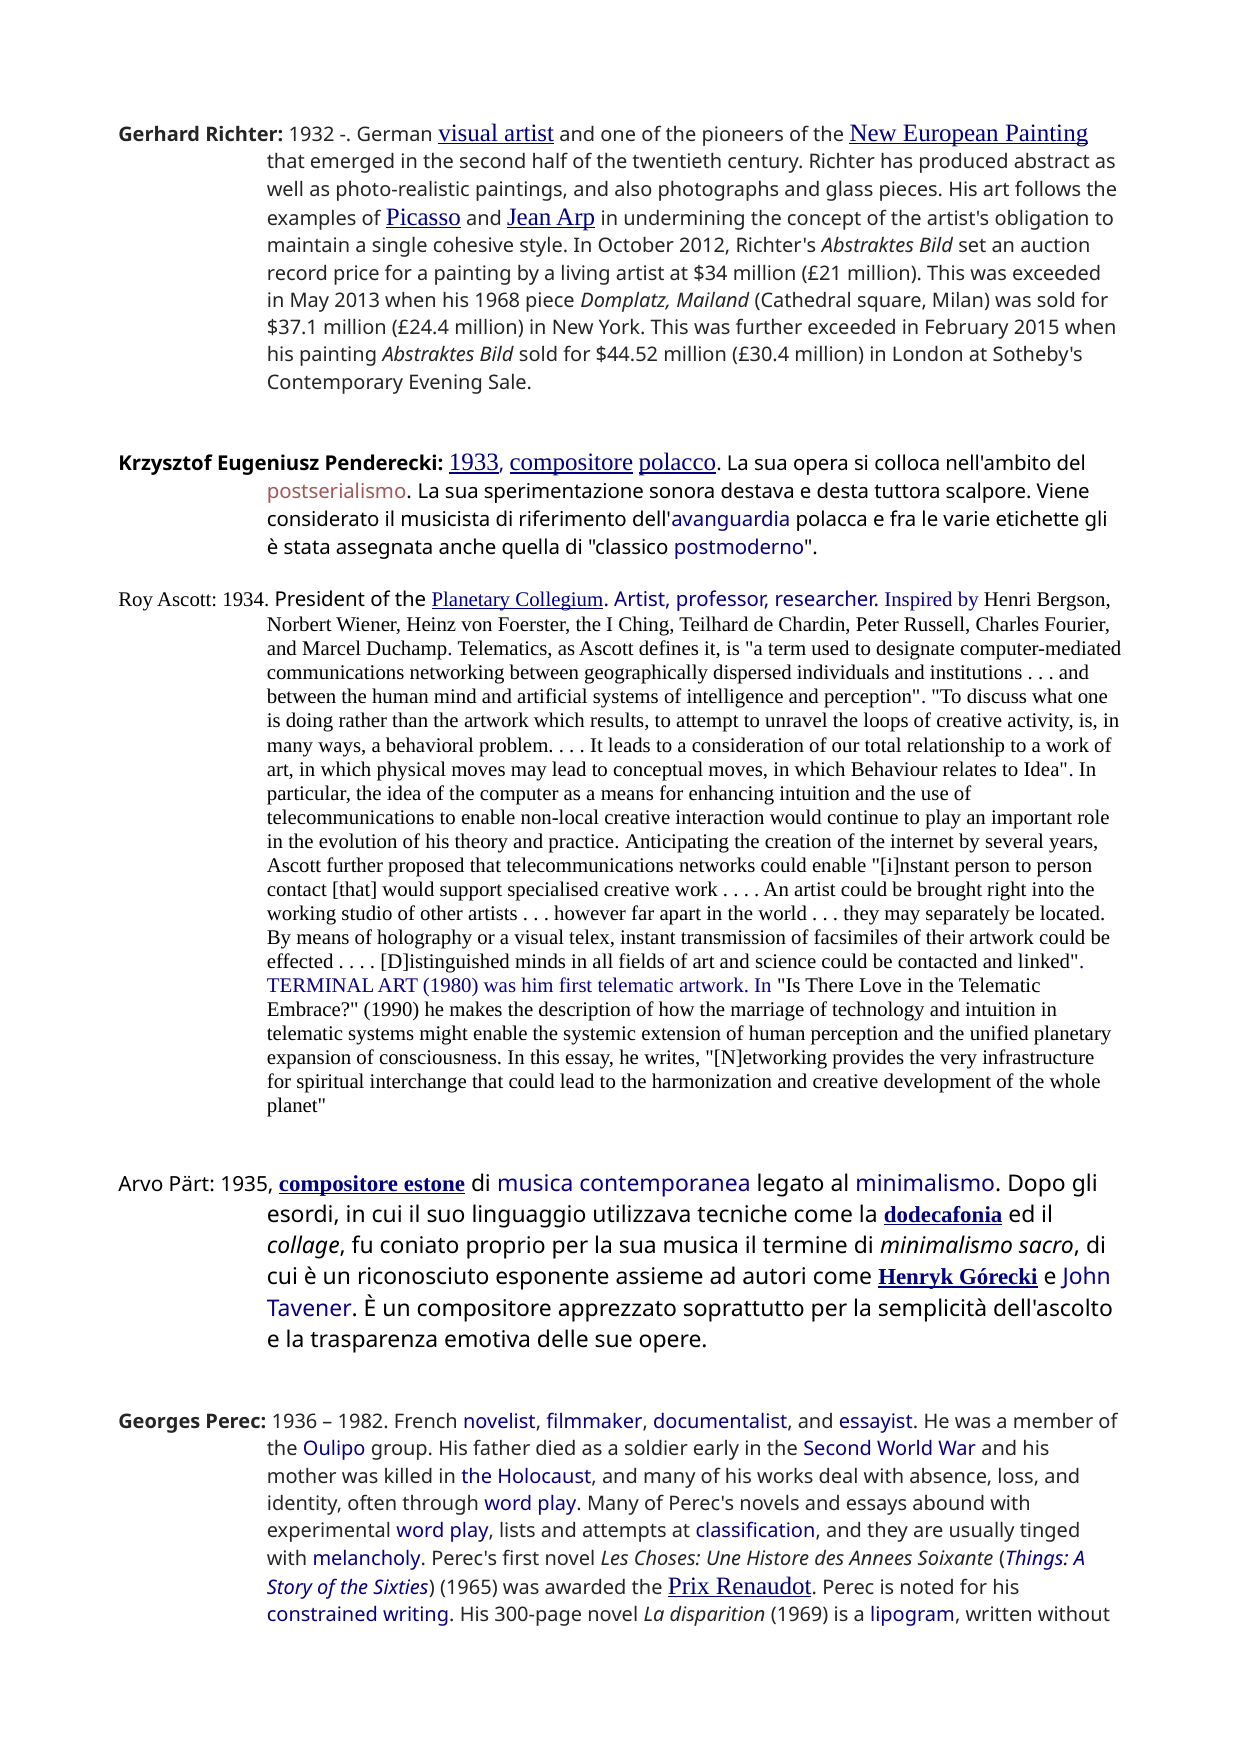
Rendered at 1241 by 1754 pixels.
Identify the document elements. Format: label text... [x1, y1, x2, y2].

text Georges Perec: 1936 – 1982. French novelist, filmmaker, documentalist, and essayist. He was a member of the Oulipo group. His father died as a soldier early in the Second World War and his mother was killed in the Holocaust, and many of his works deal with absence, loss, and identity, often through word play. Many of Perec's novels and essays abound with experimental word play, lists and attempts at classification, and they are usually tinged with melancholy. Perec's first novel Les Choses: Une Histore des Annees Soixante (Things: A Story of the Sixties) (1965) was awarded the Prix Renaudot. Perec is noted for his constrained writing. His 300-page novel La disparition (1969) is a lipogram, written without [118, 1407, 1122, 1627]
text Gerhard Richter: 1932 -. German visual artist and one of the pioneers of the New European Painting that emerged in the second half of the twentieth century. Richter has produced abstract as well as photo-realistic paintings, and also photographs and glass pieces. His art follows the examples of Picasso and Jean Arp in undermining the concept of the artist's obligation to maintain a single cohesive style. In October 2012, Richter's Abstraktes Bild set an auction record price for a painting by a living artist at $34 million (£21 million). This was exceeded in May 2013 when his 1968 piece Domplatz, Mailand (Cathedral square, Milan) was sold for $37.1 million (£24.4 million) in New York. This was further exceeded in February 2015 when his painting Abstraktes Bild sold for $44.52 million (£30.4 million) in London at Sotheby's Contemporary Evening Sale. [118, 118, 1122, 395]
subtitle Arvo Pärt: 1935, compositore estone di musica contemporanea legato al minimalismo. Dopo gli esordi, in cui il suo linguaggio utilizzava tecniche come la dodecafonia ed il collage, fu coniato proprio per la sua musica il termine di minimalismo sacro, di cui è un riconosciuto esponente assieme ad autori come Henryk Górecki e John Tavener. È un compositore apprezzato soprattutto per la semplicità dell'ascolto e la trasparenza emotiva delle sue opere. [118, 1167, 1122, 1354]
text Roy Ascott: 1934. President of the Planetary Collegium. Artist, professor, researcher. Inspired by Henri Bergson, Norbert Wiener, Heinz von Foerster, the I Ching, Teilhard de Chardin, Peter Russell, Charles Fourier, and Marcel Duchamp. Telematics, as Ascott defines it, is "a term used to designate computer-mediated communications networking between geographically dispersed individuals and institutions . . . and between the human mind and artificial systems of intelligence and perception". "To discuss what one is doing rather than the artwork which results, to attempt to unravel the loops of creative activity, is, in many ways, a behavioral problem. . . . It leads to a consideration of our total relationship to a work of art, in which physical moves may lead to conceptual moves, in which Behaviour relates to Idea". In particular, the idea of the computer as a means for enhancing intuition and the use of telecommunications to enable non-local creative interaction would continue to play an important role in the evolution of his theory and practice. Anticipating the creation of the internet by several years, Ascott further proposed that telecommunications networks could enable "[i]nstant person to person contact [that] would support specialised creative work . . . . An artist could be brought right into the working studio of other artists . . . however far apart in the world . . . they may separately be located. By means of holography or a visual telex, instant transmission of facsimiles of their artwork could be effected . . . . [D]istinguished minds in all fields of art and science could be contacted and linked". TERMINAL ART (1980) was him first telematic artwork. In "Is There Love in the Telematic Embrace?" (1990) he makes the description of how the marriage of technology and intuition in telematic systems might enable the systemic extension of human perception and the unified planetary expansion of consciousness. In this essay, he writes, "[N]etworking provides the very infrastructure for spiritual interchange that could lead to the harmonization and creative development of the whole planet" [118, 584, 1122, 1117]
text Krzysztof Eugeniusz Penderecki: 1933, compositore polacco. La sua opera si colloca nell'ambito del postserialismo. La sua sperimentazione sonora destava e desta tuttora scalpore. Viene considerato il musicista di riferimento dell'avanguardia polacca e fra le varie etichette gli è stata assegnata anche quella di "classico postmoderno". [118, 447, 1122, 560]
